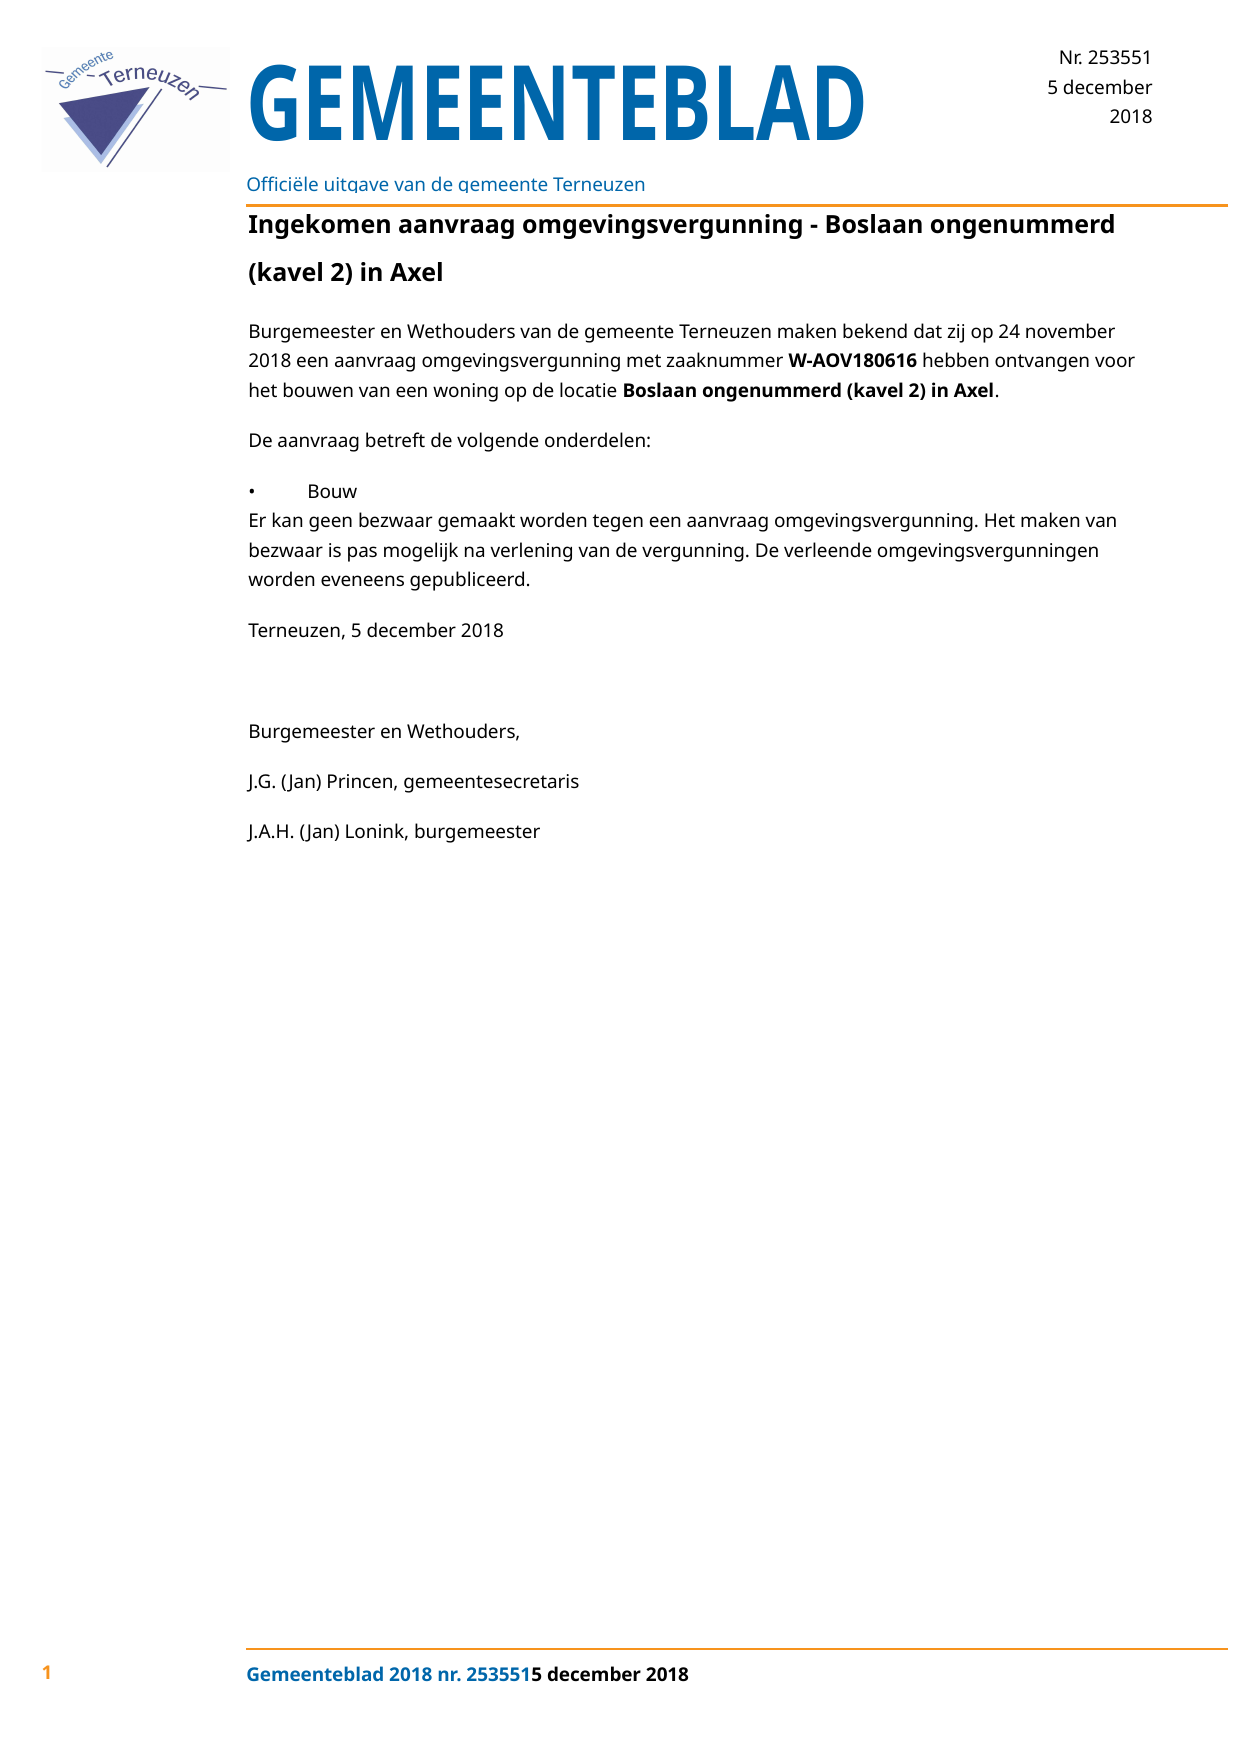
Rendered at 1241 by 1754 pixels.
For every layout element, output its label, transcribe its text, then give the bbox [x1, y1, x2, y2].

text Burgemeester en Wethouders van de gemeente Terneuzen maken bekend dat zij op 24 november 2018 een aanvraag omgevingsvergunning met zaaknummer W-AOV180616 hebben ontvangen voor het bouwen van een woning op de locatie Boslaan ongenummerd (kavel 2) in Axel. [248, 318, 1152, 403]
text Ingekomen aanvraag omgevingsvergunning - Boslaan ongenummerd (kavel 2) in Axel [248, 207, 1152, 288]
text Er kan geen bezwaar gemaakt worden tegen een aanvraag omgevingsvergunning. Het maken van bezwaar is pas mogelijk na verlening van de vergunning. De verleende omgevingsvergunningen worden eveneens gepubliceerd. [248, 507, 1152, 592]
list Bouw [248, 478, 1152, 504]
text De aanvraag betreft de volgende onderdelen: [248, 427, 1152, 453]
text J.A.H. (Jan) Lonink, burgemeester [248, 819, 1152, 844]
text Burgemeester en Wethouders, [248, 718, 1152, 744]
text J.G. (Jan) Princen, gemeentesecretaris [248, 768, 1152, 794]
picture [41, 47, 231, 172]
text Terneuzen, 5 december 2018 [248, 617, 1152, 643]
